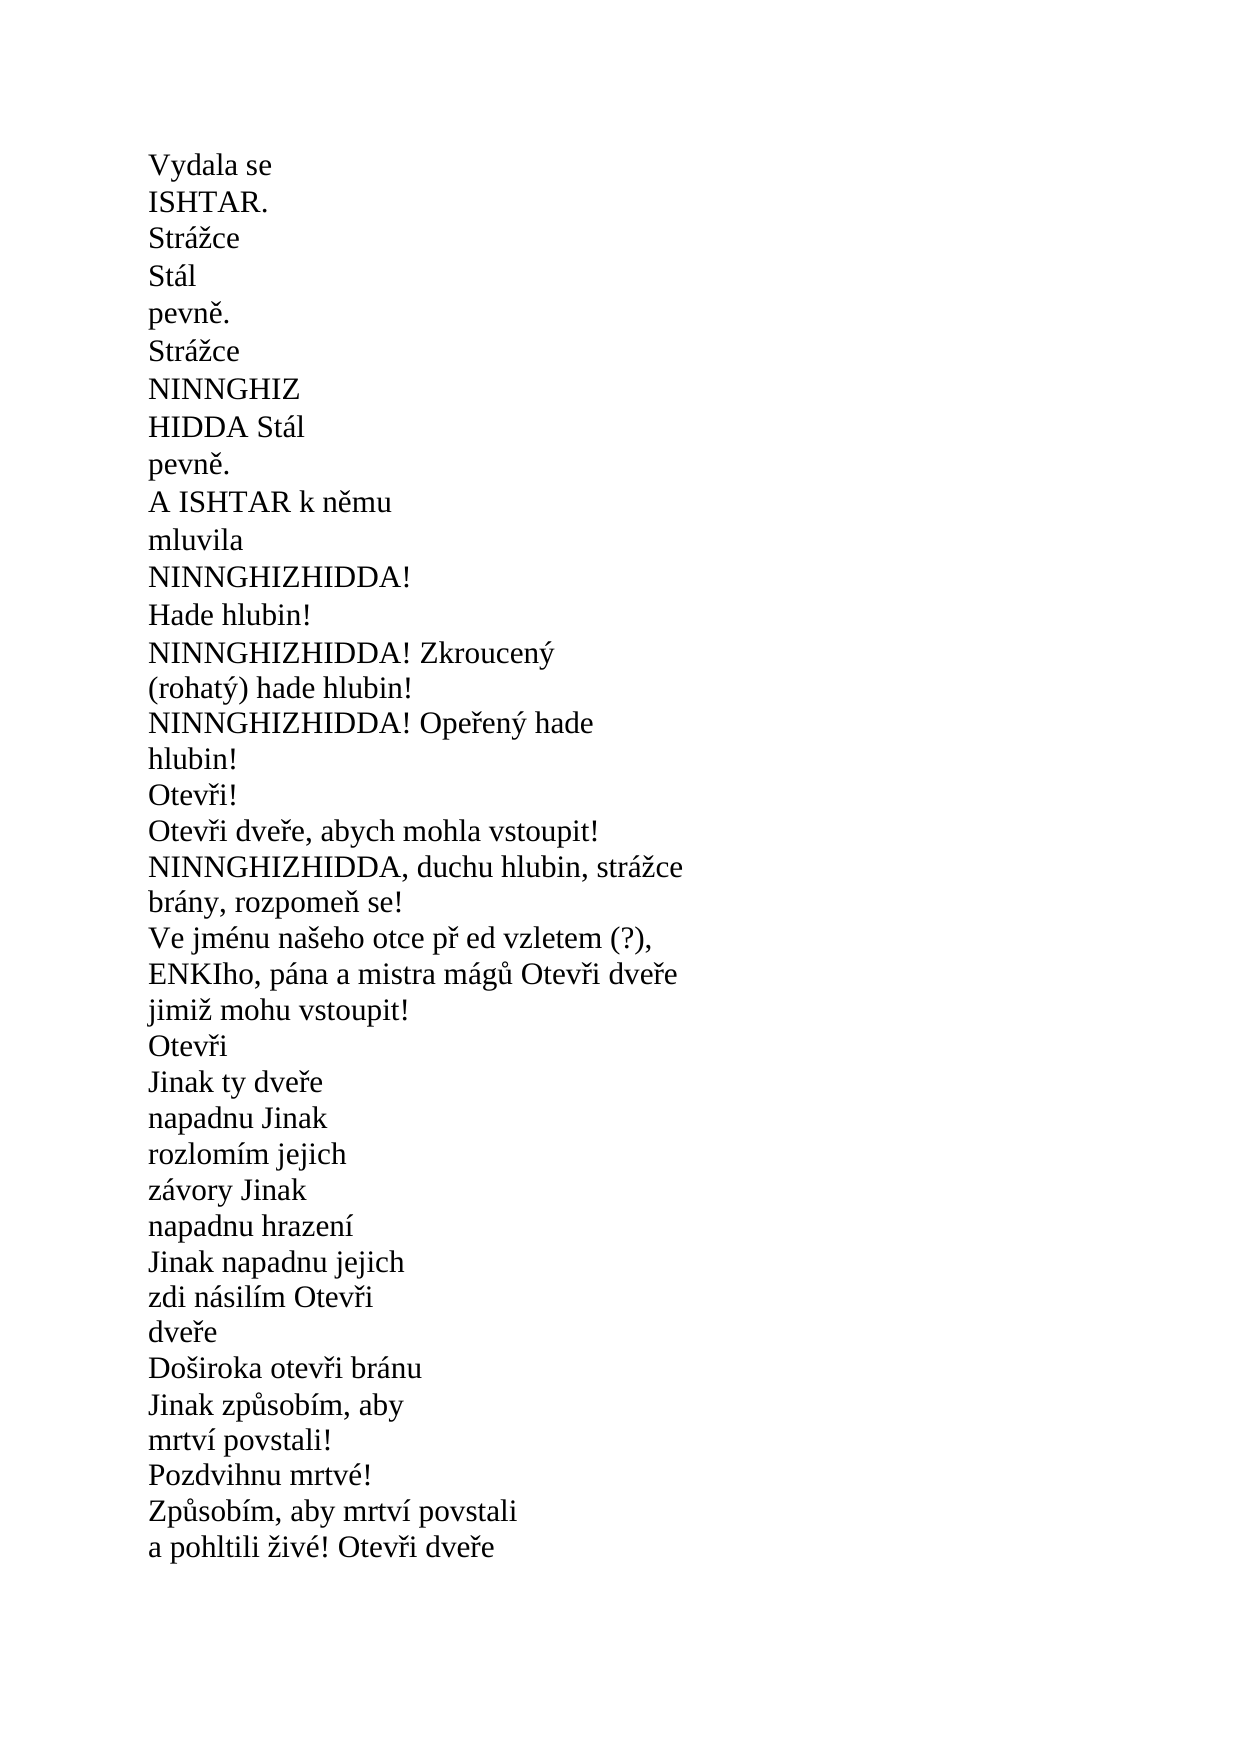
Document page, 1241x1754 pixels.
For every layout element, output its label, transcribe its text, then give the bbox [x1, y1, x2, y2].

text Jinak způsobím, aby mrtví povstali! Pozdvihnu mrtvé! [148, 1386, 448, 1492]
text Stál pevně. Strážce [148, 257, 240, 368]
text Ve jménu našeho otce př ed vzletem (?), ENKIho, pána a mistra mágů Otevři dveře jimiž mohu vstoupit! [148, 919, 728, 1027]
text NINNGHIZHIDDA Stál pevně. [148, 370, 317, 481]
text Jinak napadnu jejich zdi násilím Otevři dveře [148, 1243, 417, 1349]
text Jinak ty dveře napadnu Jinak rozlomím jejich závory Jinak napadnu hrazení [148, 1063, 392, 1243]
text NINNGHIZHIDDA! Zkroucený (rohatý) hade hlubin! NINNGHIZHIDDA! Opeřený hade hlubin! [148, 634, 601, 776]
text A ISHTAR k němu mluvila NINNGHIZHIDDA! Hade hlubin! [148, 483, 438, 632]
text Vydala se ISHTAR. Strážce [148, 146, 317, 256]
text Otevři dveře, abych mohla vstoupit! [148, 812, 728, 848]
text Doširoka otevři bránu [148, 1350, 728, 1386]
text Otevři [148, 1027, 728, 1063]
text Způsobím, aby mrtví povstali a pohltili živé! Otevři dveře [148, 1492, 521, 1564]
text Otevři! [148, 776, 728, 812]
text NINNGHIZHIDDA, duchu hlubin, strážce brány, rozpomeň se! [148, 848, 728, 919]
